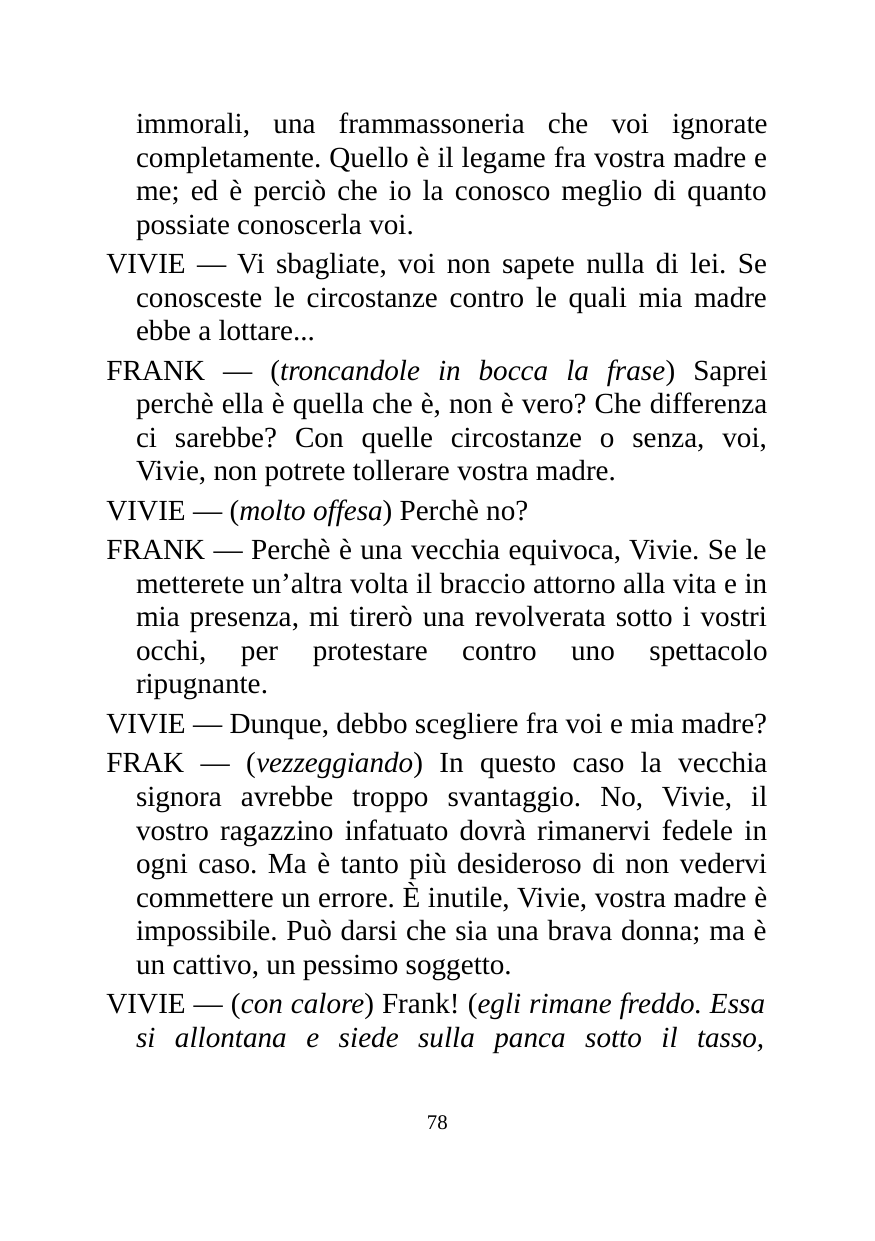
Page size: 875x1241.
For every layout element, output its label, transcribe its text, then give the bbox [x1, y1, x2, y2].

text VIVIE — (con calore) Frank! (egli rimane freddo. Essa si allontana e siede sulla panca sotto il tasso, [106, 986, 768, 1053]
text FRANK — (troncandole in bocca la frase) Saprei perchè ella è quella che è, non è vero? Che differenza ci sarebbe? Con quelle circostanze o senza, voi, Vivie, non potrete tollerare vostra madre. [106, 353, 768, 487]
text immorali, una frammassoneria che voi ignorate completamente. Quello è il legame fra vostra madre e me; ed è perciò che io la conosco meglio di quanto possiate conoscerla voi. [106, 106, 768, 240]
text VIVIE — (molto offesa) Perchè no? [106, 493, 768, 527]
text VIVIE — Dunque, debbo scegliere fra voi e mia madre? [106, 706, 768, 740]
text FRANK — Perchè è una vecchia equivoca, Vivie. Se le metterete un’altra volta il braccio attorno alla vita e in mia presenza, mi tirerò una revolverata sotto i vostri occhi, per protestare contro uno spettacolo ripugnante. [106, 532, 768, 700]
text FRAK — (vezzeggiando) In questo caso la vecchia signora avrebbe troppo svantaggio. No, Vivie, il vostro ragazzino infatuato dovrà rimanervi fedele in ogni caso. Ma è tanto più desideroso di non vedervi commettere un errore. È inutile, Vivie, vostra madre è impossibile. Può darsi che sia una brava donna; ma è un cattivo, un pessimo soggetto. [106, 746, 768, 980]
text VIVIE — Vi sbagliate, voi non sapete nulla di lei. Se conosceste le circostanze contro le quali mia madre ebbe a lottare... [106, 246, 768, 347]
